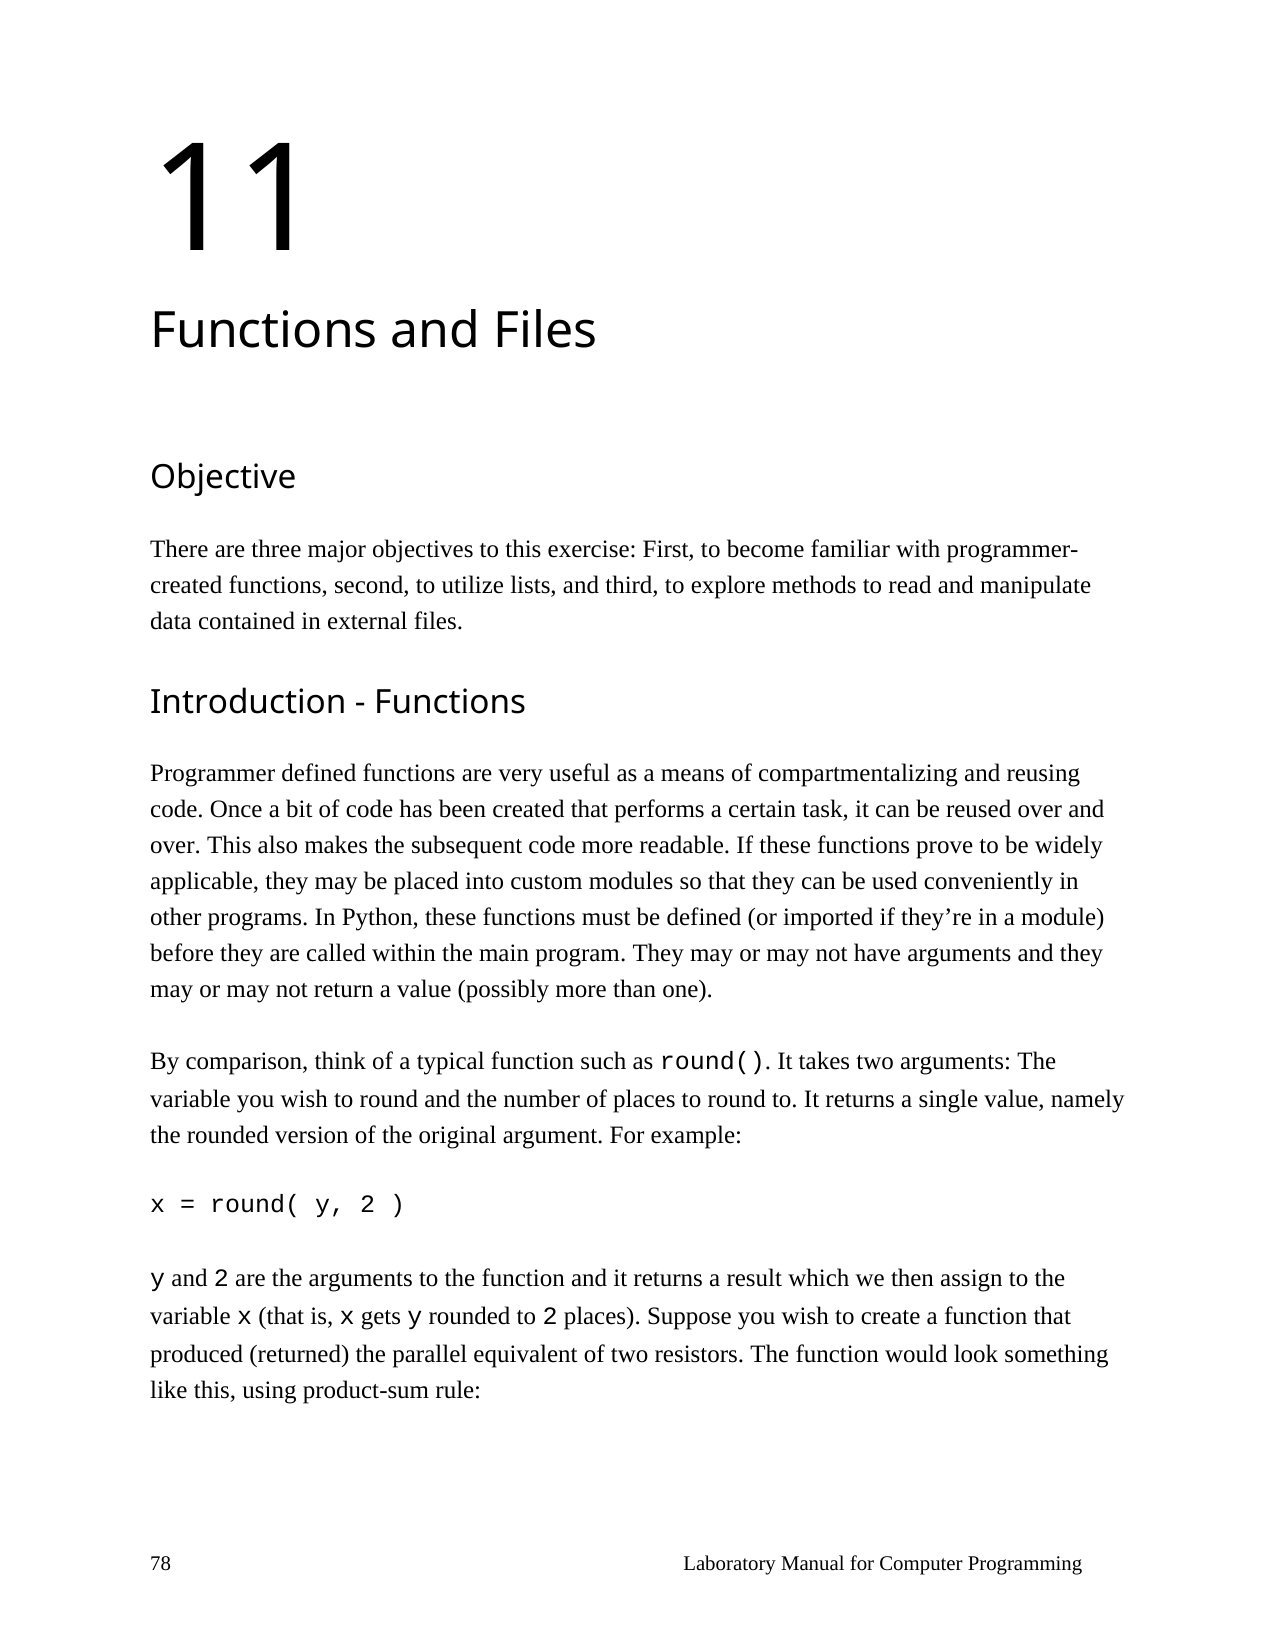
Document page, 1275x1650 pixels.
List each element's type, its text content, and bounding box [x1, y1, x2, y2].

subtitle Introduction - Functions [150, 678, 1125, 723]
text Programmer defined functions are very useful as a means of compartmentalizing and reusing code. Once a bit of code has been created that performs a certain task, it can be reused over and over. This also makes the subsequent code more readable. If these functions prove to be widely applicable, they may be placed into custom modules so that they can be used conveniently in other programs. In Python, these functions must be defined (or imported if they’re in a module) before they are called within the main program. They may or may not have arguments and they may or may not return a value (possibly more than one). [150, 758, 1125, 1003]
text By comparison, think of a typical function such as round(). It takes two arguments: The variable you wish to round and the number of places to round to. It returns a single value, namely the rounded version of the original argument. For example: [150, 1046, 1125, 1149]
title Functions and Files [150, 294, 1125, 362]
title 11 [150, 90, 1125, 294]
text y and 2 are the arguments to the function and it returns a result which we then assign to the variable x (that is, x gets y rounded to 2 places). Suppose you wish to create a function that produced (returned) the parallel equivalent of two resistors. The function would look something like this, using product-sum rule: [150, 1263, 1125, 1404]
text x = round( y, 2 ) [150, 1192, 1125, 1220]
subtitle Objective [150, 453, 1125, 499]
text There are three major objectives to this exercise: First, to become familiar with programmer-created functions, second, to utilize lists, and third, to explore methods to read and manipulate data contained in external files. [150, 534, 1125, 634]
